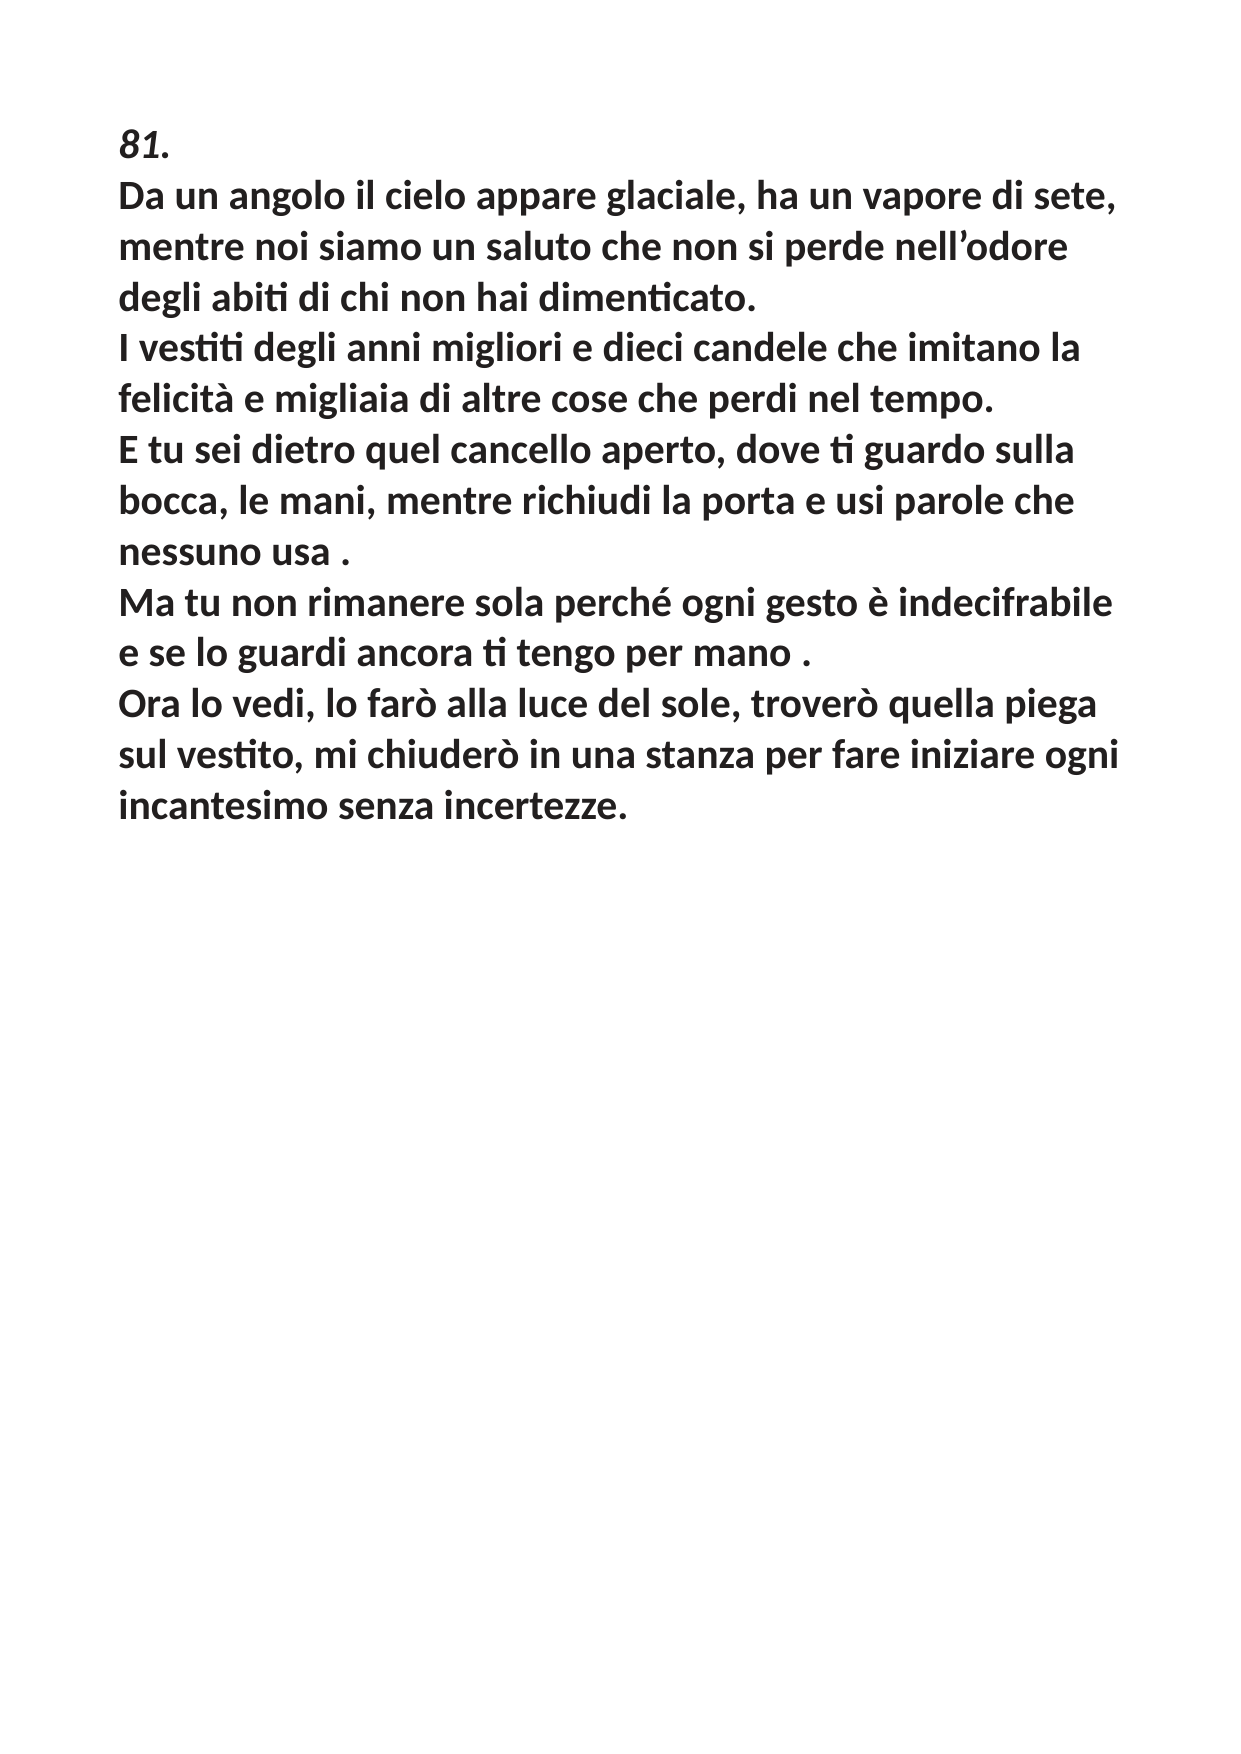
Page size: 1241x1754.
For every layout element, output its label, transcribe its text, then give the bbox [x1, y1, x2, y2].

text Ora lo vedi, lo farò alla luce del sole, troverò quella piega sul vestito, mi chiuderò in una stanza per fare iniziare ogni incantesimo senza incertezze. [118, 677, 1122, 830]
text I vestiti degli anni migliori e dieci candele che imitano la felicità e migliaia di altre cose che perdi nel tempo. [118, 321, 1122, 423]
text 81. [118, 118, 1122, 169]
text Ma tu non rimanere sola perché ogni gesto è indecifrabile e se lo guardi ancora ti tengo per mano . [118, 576, 1122, 677]
text E tu sei dietro quel cancello aperto, dove ti guardo sulla bocca, le mani, mentre richiudi la porta e usi parole che nessuno usa . [118, 423, 1122, 576]
text Da un angolo il cielo appare glaciale, ha un vapore di sete, mentre noi siamo un saluto che non si perde nell’odore degli abiti di chi non hai dimenticato. [118, 169, 1122, 321]
